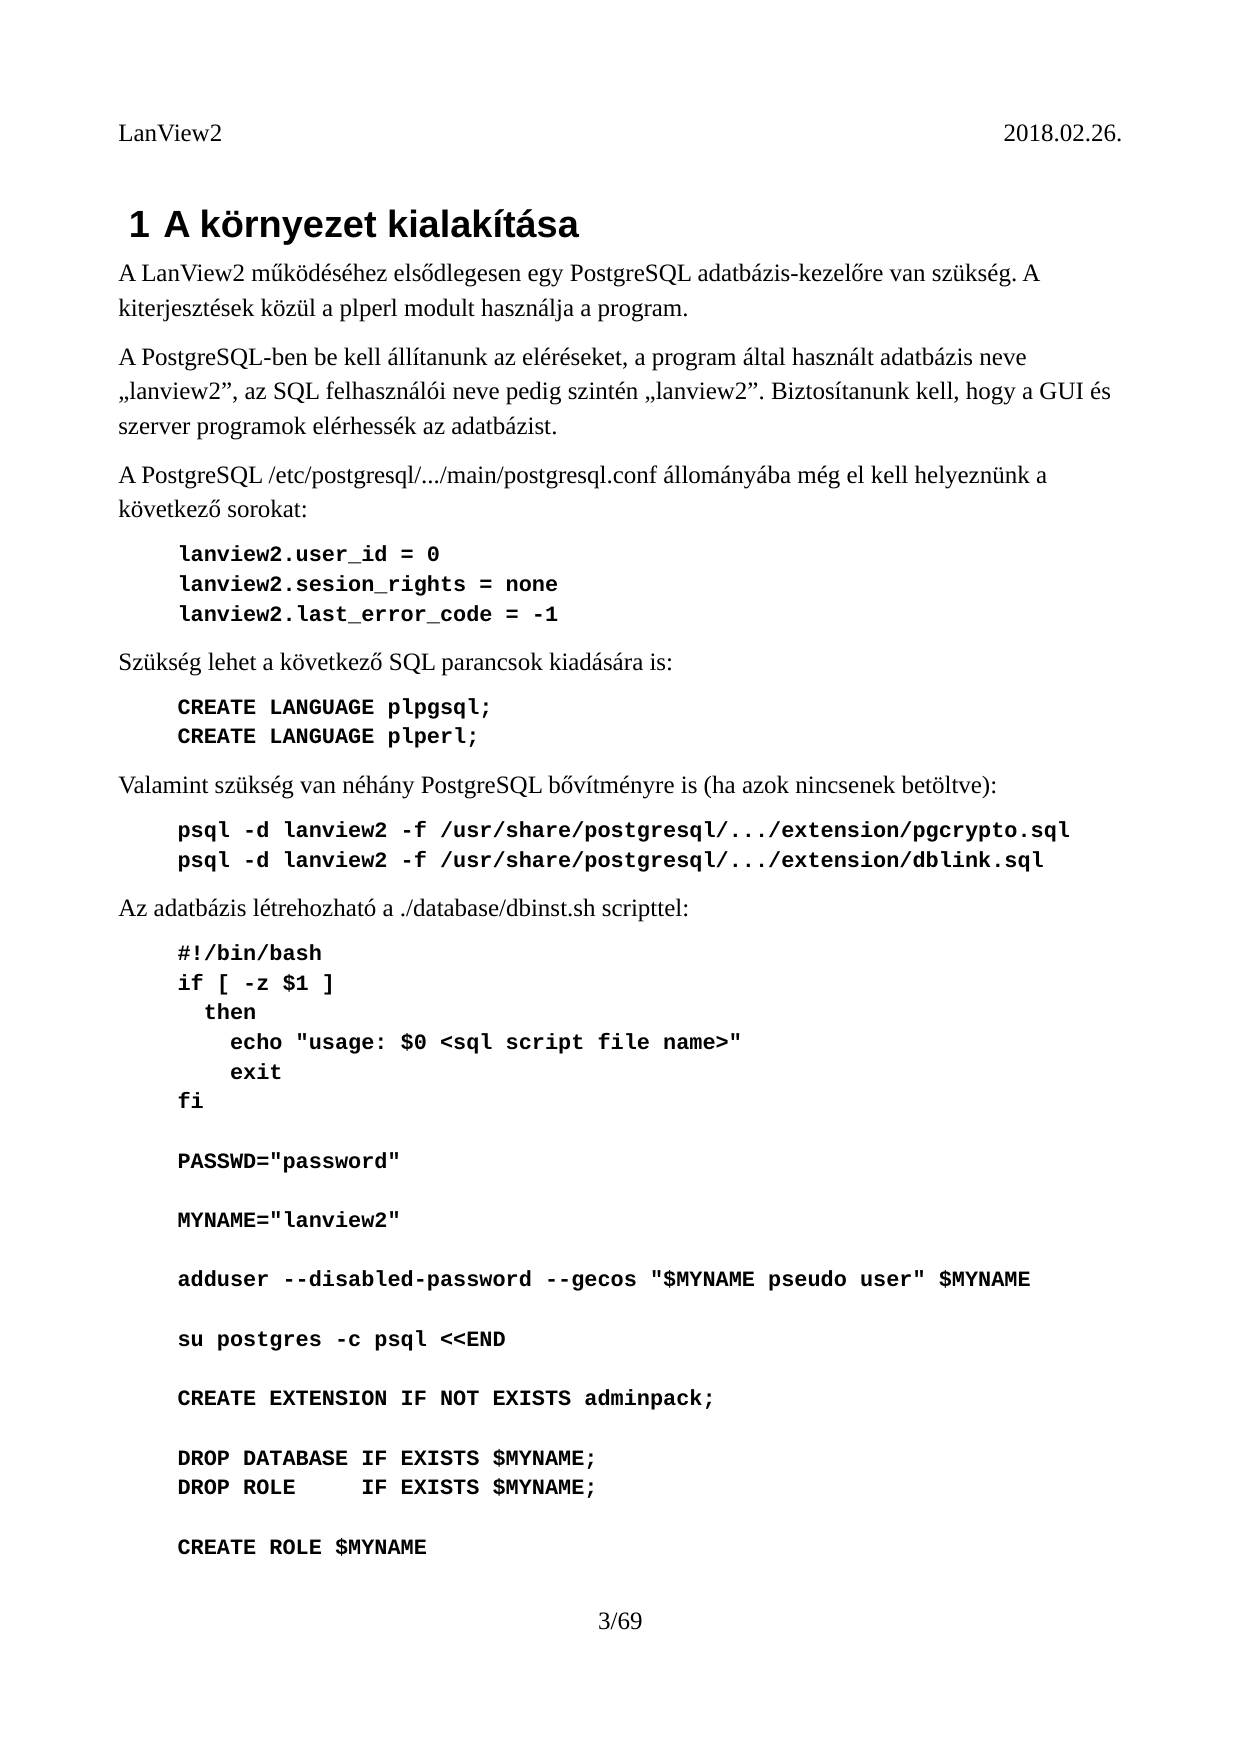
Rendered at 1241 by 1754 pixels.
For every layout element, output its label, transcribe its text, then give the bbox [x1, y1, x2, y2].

text A PostgreSQL /etc/postgresql/.../main/postgresql.conf állományába még el kell helyeznünk a következő sorokat: [118, 460, 1122, 523]
text A PostgreSQL-ben be kell állítanunk az eléréseket, a program által használt adatbázis neve „lanview2”, az SQL felhasználói neve pedig szintén „lanview2”. Biztosítanunk kell, hogy a GUI és szerver programok elérhessék az adatbázist. [118, 342, 1122, 439]
text CREATE LANGUAGE plpgsql; CREATE LANGUAGE plperl; [177, 696, 1122, 751]
text A LanView2 működéséhez elsődlegesen egy PostgreSQL adatbázis-kezelőre van szükség. A kiterjesztések közül a plperl modult használja a program. [118, 258, 1122, 321]
text Az adatbázis létrehozható a ./database/dbinst.sh scripttel: [118, 893, 1122, 922]
text Valamint szükség van néhány PostgreSQL bővítményre is (ha azok nincsenek betöltve): [118, 770, 1122, 799]
text lanview2.user_id = 0 lanview2.sesion_rights = none lanview2.last_error_code = -1 [177, 543, 1122, 627]
text psql -d lanview2 -f /usr/share/postgresql/.../extension/pgcrypto.sql psql -d lanview2 -f /usr/share/postgresql/.../extension/dblink.sql [177, 819, 1122, 873]
text Szükség lehet a következő SQL parancsok kiadására is: [118, 647, 1122, 676]
subtitle A környezet kialakítása [118, 202, 1122, 246]
text #!/bin/bash if [ -z $1 ] then echo "usage: $0 <sql script file name>" exit fi PASSWD="password" MYNAME="lanview2" adduser --disabled-password --gecos "$MYNAME pseudo user" $MYNAME su postgres -c psql <<END CREATE EXTENSION IF NOT EXISTS adminpack; DROP DATABASE IF EXISTS $MYNAME; DROP ROLE IF EXISTS $MYNAME; CREATE ROLE $MYNAME [177, 942, 1122, 1561]
